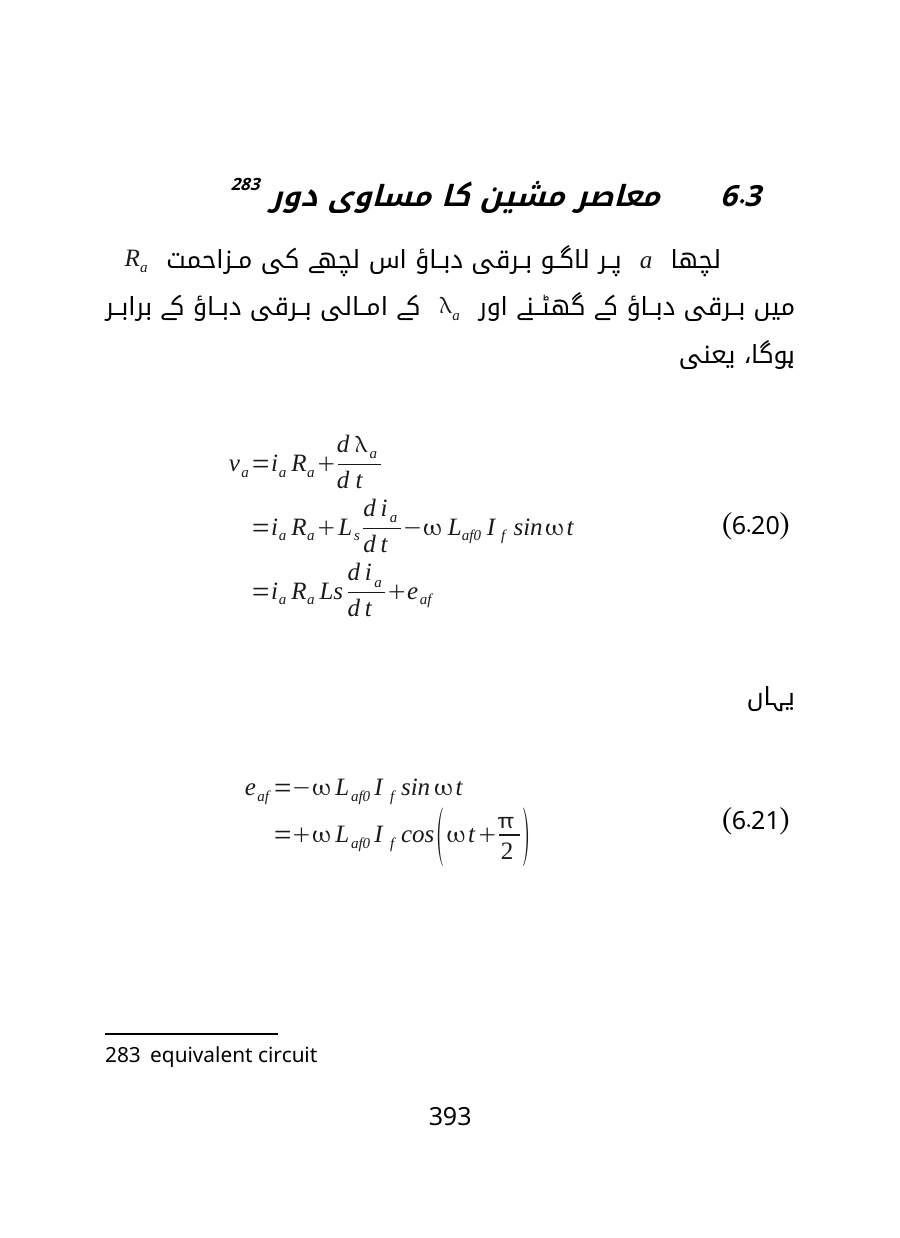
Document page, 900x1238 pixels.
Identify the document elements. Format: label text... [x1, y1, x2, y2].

table_header (6.20) [689, 425, 795, 640]
table_header (6.21) [661, 768, 795, 886]
table_header [105, 768, 661, 886]
subtitle معاصر مشین کا مساوی دور [105, 168, 720, 224]
table_header [105, 425, 689, 640]
text یہاں [105, 674, 795, 721]
text لچھاپر لاگو برقی دباؤ اس لچھے کی مزاحمتمیں برقی دباؤ کے گھٹنے اورکے امالی برقی دباؤ کے برابر ہوگا، یعنی [105, 236, 795, 378]
list equivalent circuit [105, 1040, 795, 1068]
